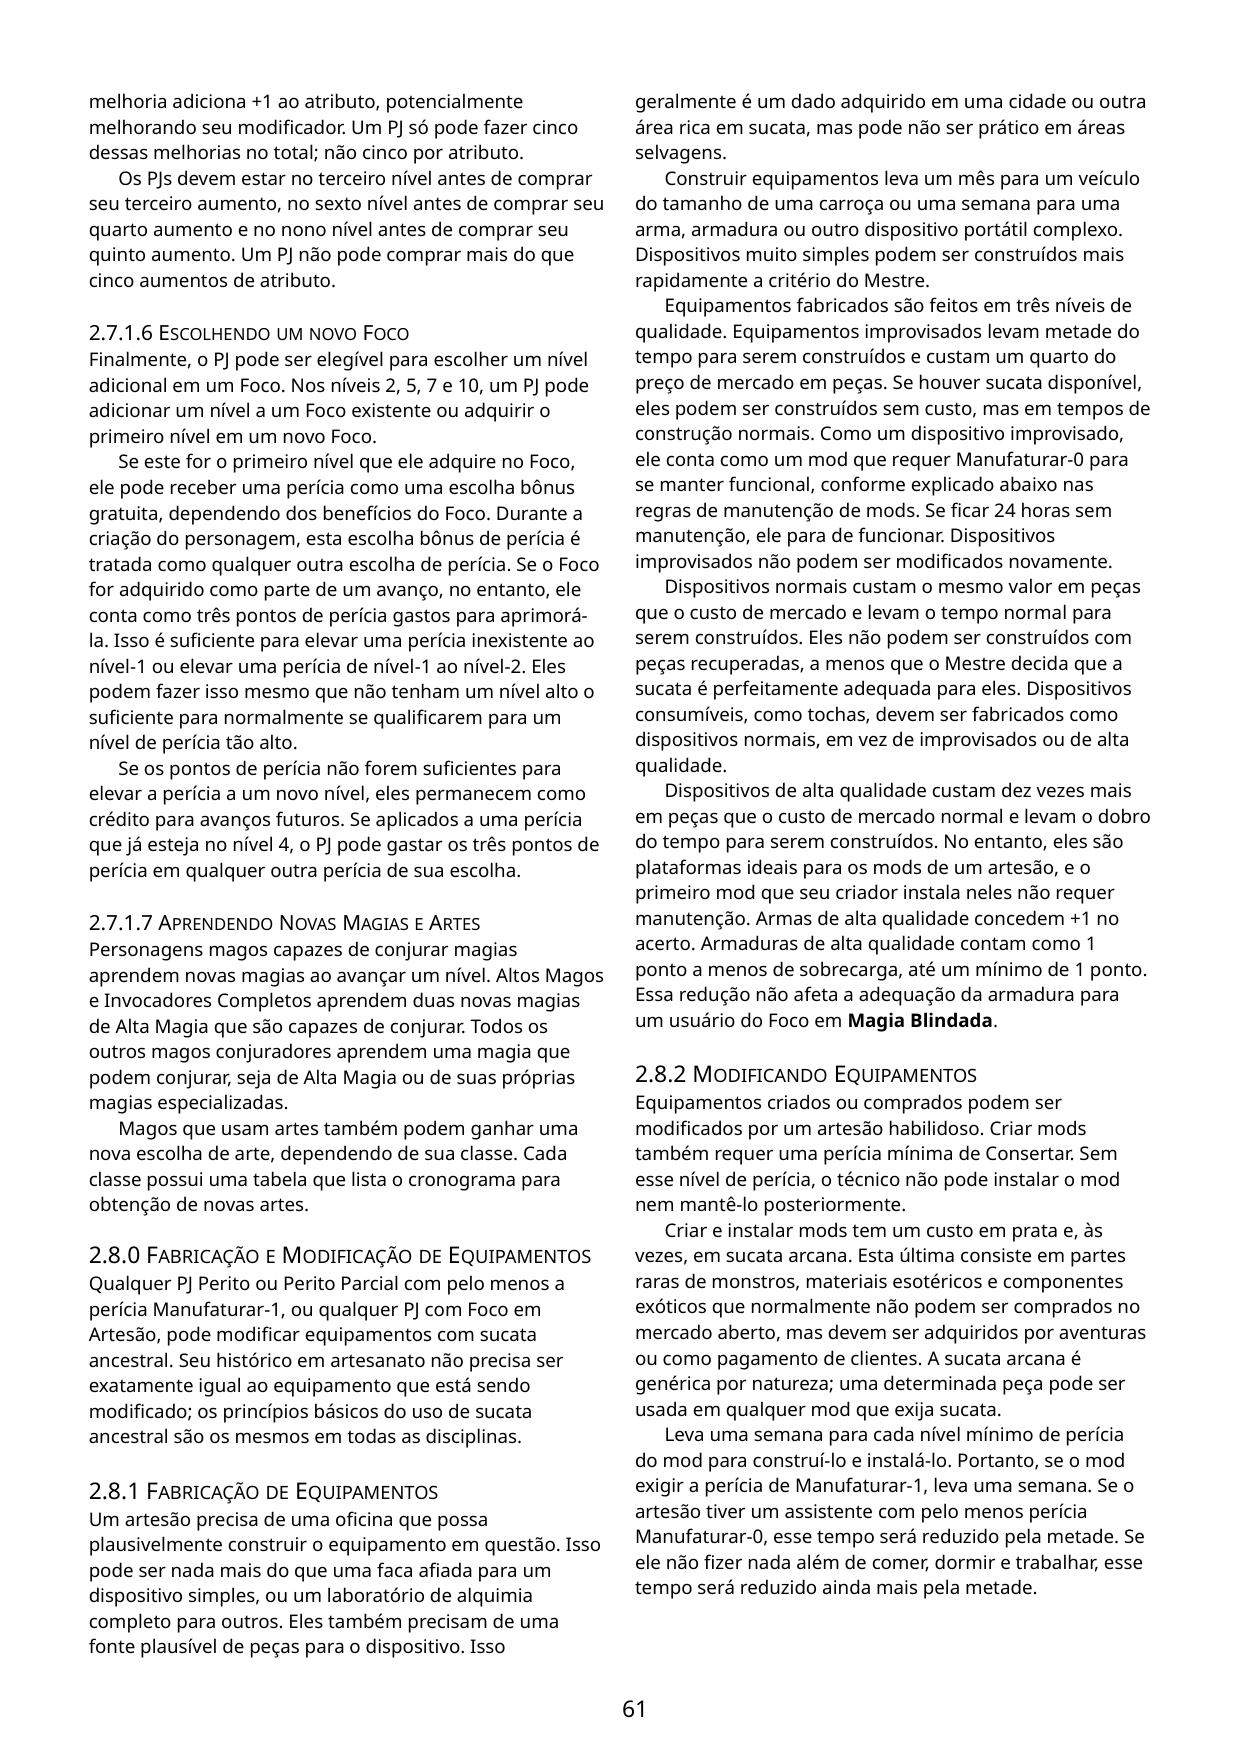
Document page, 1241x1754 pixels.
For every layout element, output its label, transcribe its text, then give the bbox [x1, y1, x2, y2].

text Finalmente, o PJ pode ser elegível para escolher um nível adicional em um Foco. Nos níveis 2, 5, 7 e 10, um PJ pode adicionar um nível a um Foco existente ou adquirir o primeiro nível em um novo Foco. [88, 347, 605, 449]
text Equipamentos fabricados são feitos em três níveis de qualidade. Equipamentos improvisados ​​levam metade do tempo para serem construídos e custam um quarto do preço de mercado em peças. Se houver sucata disponível, eles podem ser construídos sem custo, mas em tempos de construção normais. Como um dispositivo improvisado, ele conta como um mod que requer Manufaturar-0 para se manter funcional, conforme explicado abaixo nas regras de manutenção de mods. Se ficar 24 horas sem manutenção, ele para de funcionar. Dispositivos improvisados ​​não podem ser modificados novamente. [635, 293, 1152, 573]
text geralmente é um dado adquirido em uma cidade ou outra área rica em sucata, mas pode não ser prático em áreas selvagens. [635, 88, 1152, 165]
subtitle 2.8.2 Modificando Equipamentos [635, 1058, 1152, 1089]
text Dispositivos normais custam o mesmo valor em peças que o custo de mercado e levam o tempo normal para serem construídos. Eles não podem ser construídos com peças recuperadas, a menos que o Mestre decida que a sucata é perfeitamente adequada para eles. Dispositivos consumíveis, como tochas, devem ser fabricados como dispositivos normais, em vez de improvisados ​​ou de alta qualidade. [635, 573, 1152, 778]
text Os PJs devem estar no terceiro nível antes de comprar seu terceiro aumento, no sexto nível antes de comprar seu quarto aumento e no nono nível antes de comprar seu quinto aumento. Um PJ não pode comprar mais do que cinco aumentos de atributo. [88, 165, 605, 293]
text Um artesão precisa de uma oficina que possa plausivelmente construir o equipamento em questão. Isso pode ser nada mais do que uma faca afiada para um dispositivo simples, ou um laboratório de alquimia completo para outros. Eles também precisam de uma fonte plausível de peças para o dispositivo. Isso [88, 1506, 605, 1659]
text Qualquer PJ Perito ou Perito Parcial com pelo menos a perícia Manufaturar-1, ou qualquer PJ com Foco em Artesão, pode modificar equipamentos com sucata ancestral. Seu histórico em artesanato não precisa ser exatamente igual ao equipamento que está sendo modificado; os princípios básicos do uso de sucata ancestral são os mesmos em todas as disciplinas. [88, 1270, 605, 1449]
text Criar e instalar mods tem um custo em prata e, às vezes, em sucata arcana. Esta última consiste em partes raras de monstros, materiais esotéricos e componentes exóticos que normalmente não podem ser comprados no mercado aberto, mas devem ser adquiridos por aventuras ou como pagamento de clientes. A sucata arcana é genérica por natureza; uma determinada peça pode ser usada em qualquer mod que exija sucata. [635, 1217, 1152, 1421]
text Personagens magos capazes de conjurar magias aprendem novas magias ao avançar um nível. Altos Magos e Invocadores Completos aprendem duas novas magias de Alta Magia que são capazes de conjurar. Todos os outros magos conjuradores aprendem uma magia que podem conjurar, seja de Alta Magia ou de suas próprias magias especializadas. [88, 937, 605, 1115]
subtitle 2.7.1.7 Aprendendo Novas Magias e Artes [88, 908, 605, 937]
subtitle 2.7.1.6 Escolhendo um novo Foco [88, 318, 605, 347]
text Magos que usam artes também podem ganhar uma nova escolha de arte, dependendo de sua classe. Cada classe possui uma tabela que lista o cronograma para obtenção de novas artes. [88, 1115, 605, 1217]
text Dispositivos de alta qualidade custam dez vezes mais em peças que o custo de mercado normal e levam o dobro do tempo para serem construídos. No entanto, eles são plataformas ideais para os mods de um artesão, e o primeiro mod que seu criador instala neles não requer manutenção. Armas de alta qualidade concedem +1 no acerto. Armaduras de alta qualidade contam como 1 ponto a menos de sobrecarga, até um mínimo de 1 ponto. Essa redução não afeta a adequação da armadura para um usuário do Foco em Magia Blindada. [635, 778, 1152, 1033]
text Equipamentos criados ou comprados podem ser modificados por um artesão habilidoso. Criar mods também requer uma perícia mínima de Consertar. Sem esse nível de perícia, o técnico não pode instalar o mod nem mantê-lo posteriormente. [635, 1089, 1152, 1217]
text Se este for o primeiro nível que ele adquire no Foco, ele pode receber uma perícia como uma escolha bônus gratuita, dependendo dos benefícios do Foco. Durante a criação do personagem, esta escolha bônus de perícia é tratada como qualquer outra escolha de perícia. Se o Foco for adquirido como parte de um avanço, no entanto, ele conta como três pontos de perícia gastos para aprimorá-la. Isso é suficiente para elevar uma perícia inexistente ao nível‑1 ou elevar uma perícia de nível‑1 ao nível‑2. Eles podem fazer isso mesmo que não tenham um nível alto o suficiente para normalmente se qualificarem para um nível de perícia tão alto. [88, 449, 605, 755]
subtitle 2.8.0 Fabricação e Modificação de Equipamentos [88, 1239, 605, 1270]
subtitle 2.8.1 Fabricação de Equipamentos [88, 1474, 605, 1506]
text melhoria adiciona +1 ao atributo, potencialmente melhorando seu modificador. Um PJ só pode fazer cinco dessas melhorias no total; não cinco por atributo. [88, 88, 605, 165]
text Se os pontos de perícia não forem suficientes para elevar a perícia a um novo nível, eles permanecem como crédito para avanços futuros. Se aplicados a uma perícia que já esteja no nível 4, o PJ pode gastar os três pontos de perícia em qualquer outra perícia de sua escolha. [88, 755, 605, 883]
text Construir equipamentos leva um mês para um veículo do tamanho de uma carroça ou uma semana para uma arma, armadura ou outro dispositivo portátil complexo. Dispositivos muito simples podem ser construídos mais rapidamente a critério do Mestre. [635, 165, 1152, 293]
text Leva uma semana para cada nível mínimo de perícia do mod para construí-lo e instalá-lo. Portanto, se o mod exigir a perícia de Manufaturar-1, leva uma semana. Se o artesão tiver um assistente com pelo menos perícia Manufaturar-0, esse tempo será reduzido pela metade. Se ele não fizer nada além de comer, dormir e trabalhar, esse tempo será reduzido ainda mais pela metade. [635, 1421, 1152, 1600]
